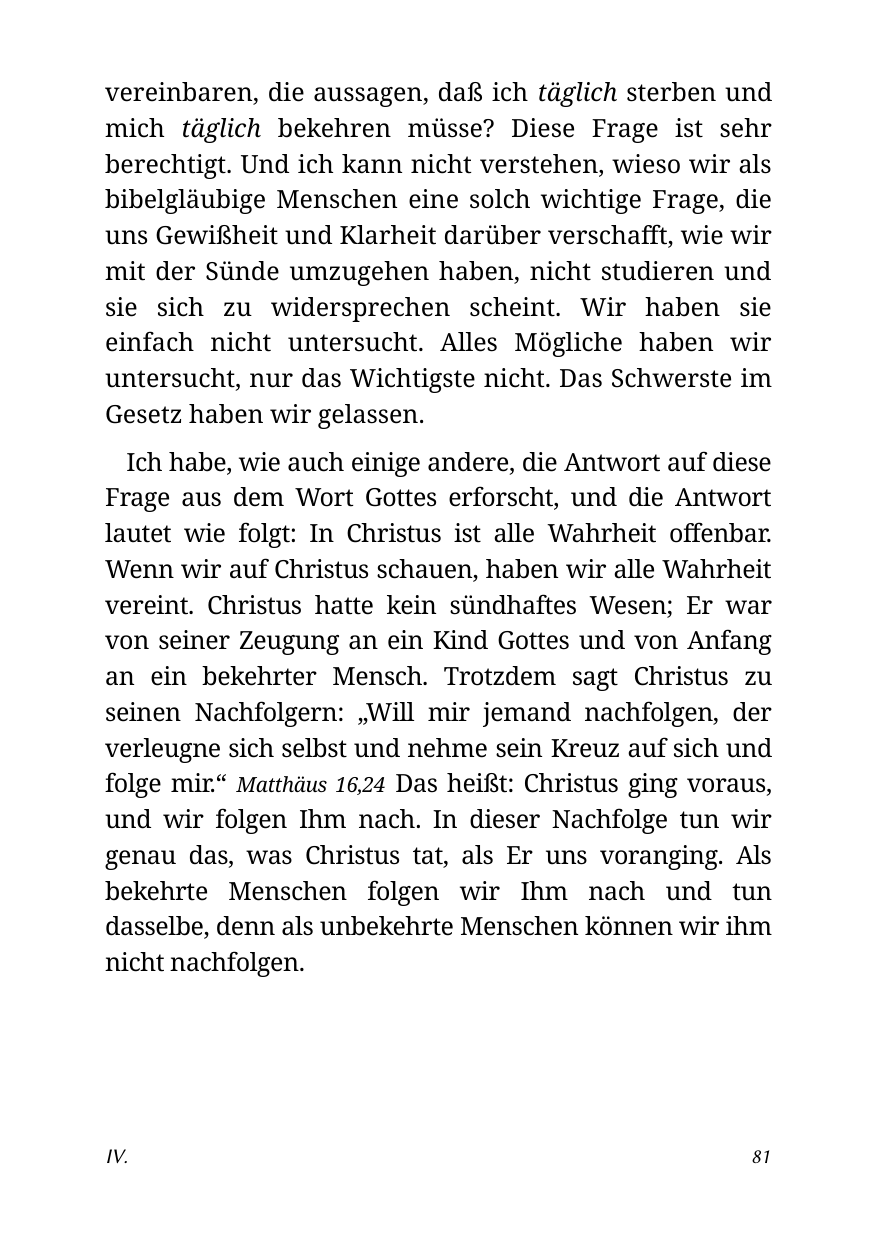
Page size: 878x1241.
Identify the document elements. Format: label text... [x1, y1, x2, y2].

text Ich habe, wie auch einige andere, die Antwort auf diese Frage aus dem Wort Gottes erforscht, und die Antwort lautet wie folgt: In Christus ist alle Wahrheit offenbar. Wenn wir auf Christus schauen, haben wir alle Wahrheit vereint. Christus hatte kein sündhaftes Wesen; Er war von seiner Zeugung an ein Kind Gottes und von Anfang an ein bekehrter Mensch. Trotzdem sagt Christus zu seinen Nachfolgern: „Will mir jemand nachfolgen, der verleugne sich selbst und nehme sein Kreuz auf sich und folge mir.“ Matthäus 16,24 Das heißt: Christus ging voraus, und wir folgen Ihm nach. In dieser Nachfolge tun wir genau das, was Christus tat, als Er uns voranging. Als bekehrte Menschen folgen wir Ihm nach und tun dasselbe, denn als unbekehrte Menschen können wir ihm nicht nachfolgen. [105, 444, 772, 979]
text vereinbaren, die aussagen, daß ich täglich sterben und mich täglich bekehren müsse? Diese Frage ist sehr berechtigt. Und ich kann nicht verstehen, wieso wir als bibelgläubige Menschen eine solch wichtige Frage, die uns Gewißheit und Klarheit darüber verschafft, wie wir mit der Sünde umzugehen haben, nicht studieren und sie sich zu widersprechen scheint. Wir haben sie einfach nicht untersucht. Alles Mögliche haben wir untersucht, nur das Wichtigste nicht. Das Schwerste im Gesetz haben wir gelassen. [105, 75, 772, 431]
